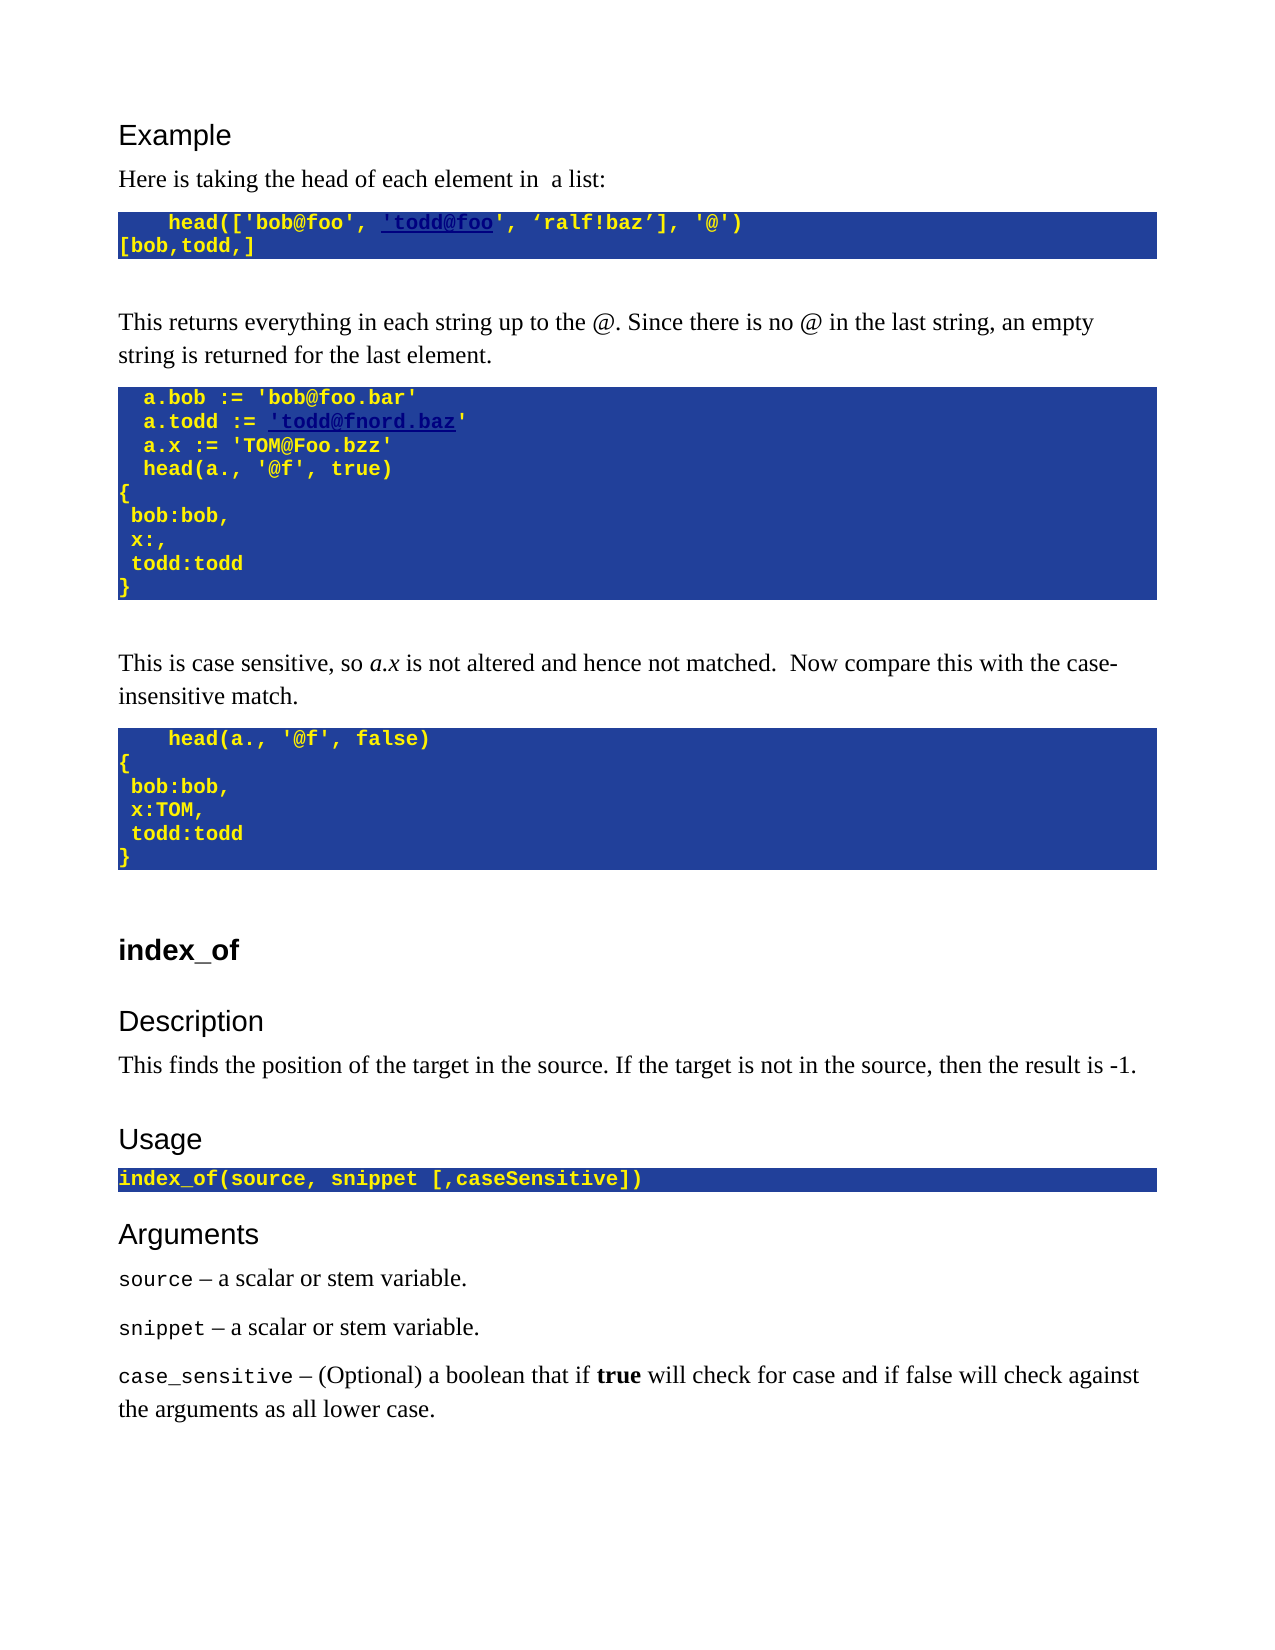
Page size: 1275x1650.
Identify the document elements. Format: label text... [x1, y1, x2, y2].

text bob:bob, [118, 506, 1157, 529]
text This is case sensitive, so a.x is not altered and hence not matched. Now compare this with the case-insensitive match. [118, 648, 1157, 709]
text } [118, 576, 1157, 600]
text snippet – a scalar or stem variable. [118, 1312, 1157, 1341]
text } [118, 847, 1157, 870]
subtitle Description [118, 1004, 1157, 1037]
text todd:todd [118, 553, 1157, 576]
text index_of(source, snippet [,caseSensitive]) [118, 1168, 1157, 1192]
text head(a., '@f', true) [118, 458, 1157, 482]
text x:, [118, 529, 1157, 553]
text a.bob := 'bob@foo.bar' [118, 387, 1157, 411]
text todd:todd [118, 823, 1157, 847]
text bob:bob, [118, 776, 1157, 799]
text head(a., '@f', false) [118, 728, 1157, 752]
text a.todd := 'todd@fnord.baz' [118, 411, 1157, 434]
text This finds the position of the target in the source. If the target is not in the source, then the result is -1. [118, 1050, 1157, 1078]
text x:TOM, [118, 799, 1157, 823]
text a.x := 'TOM@Foo.bzz' [118, 434, 1157, 458]
text This returns everything in each string up to the @. Since there is no @ in the last string, an empty string is returned for the last element. [118, 307, 1157, 368]
text case_sensitive – (Optional) a boolean that if true will check for case and if false will check against the arguments as all lower case. [118, 1360, 1157, 1423]
text head(['bob@foo', 'todd@foo', ‘ralf!baz’], '@') [118, 212, 1157, 235]
subtitle index_of [118, 932, 1157, 966]
text source – a scalar or stem variable. [118, 1263, 1157, 1293]
text { [118, 752, 1157, 776]
text [bob,todd,] [118, 235, 1157, 259]
subtitle Arguments [118, 1217, 1157, 1251]
text Here is taking the head of each element in a list: [118, 164, 1157, 193]
text { [118, 482, 1157, 506]
subtitle Example [118, 118, 1157, 152]
subtitle Usage [118, 1122, 1157, 1156]
